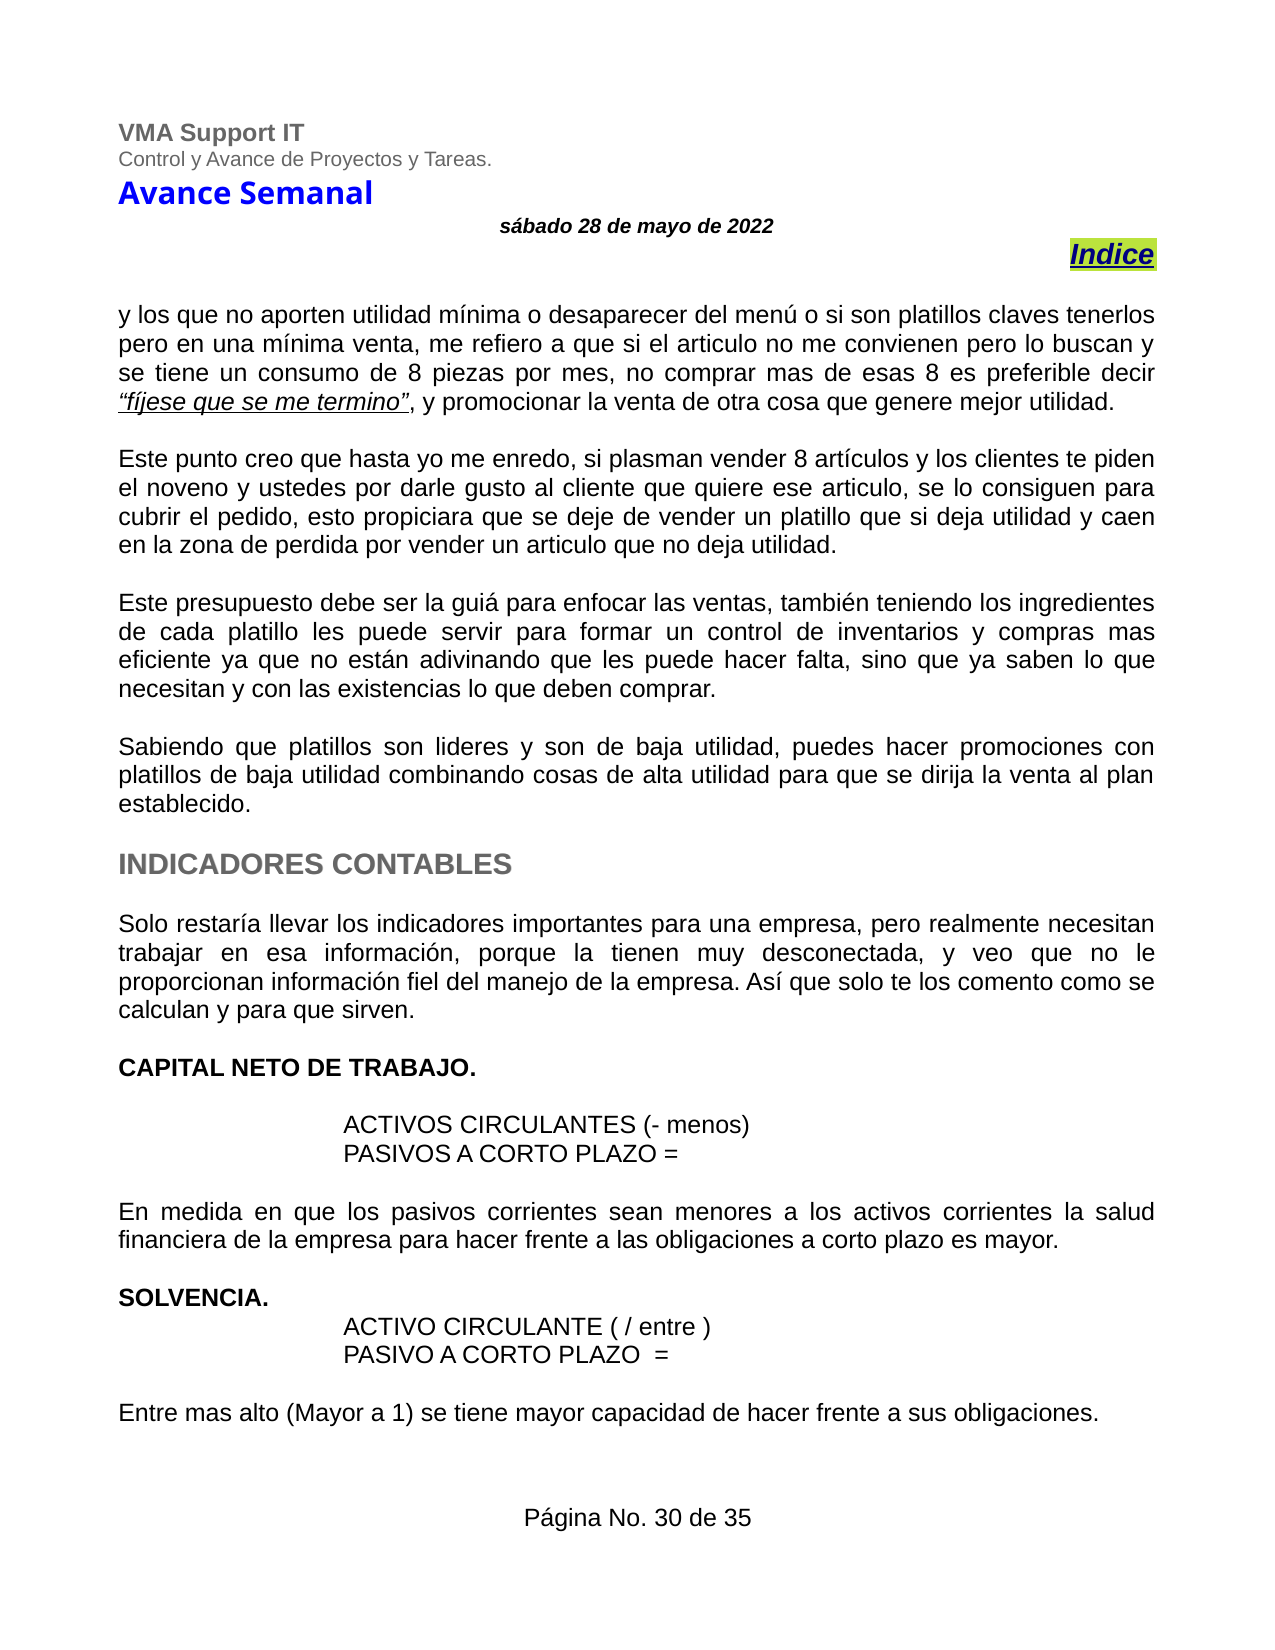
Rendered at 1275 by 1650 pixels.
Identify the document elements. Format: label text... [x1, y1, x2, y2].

text Solo restaría llevar los indicadores importantes para una empresa, pero realmente necesitan trabajar en esa información, porque la tienen muy desconectada, y veo que no le proporcionan información fiel del manejo de la empresa. Así que solo te los comento como se calculan y para que sirven. [118, 909, 1157, 1024]
text Sabiendo que platillos son lideres y son de baja utilidad, puedes hacer promociones con platillos de baja utilidad combinando cosas de alta utilidad para que se dirija la venta al plan establecido. [118, 732, 1157, 818]
subtitle INDICADORES CONTABLES [118, 847, 1157, 880]
text CAPITAL NETO DE TRABAJO. [118, 1053, 1157, 1082]
text Entre mas alto (Mayor a 1) se tiene mayor capacidad de hacer frente a sus obligaciones. [118, 1398, 1157, 1427]
text Este presupuesto debe ser la guiá para enfocar las ventas, también teniendo los ingredientes de cada platillo les puede servir para formar un control de inventarios y compras mas eficiente ya que no están adivinando que les puede hacer falta, sino que ya saben lo que necesitan y con las existencias lo que deben comprar. [118, 588, 1157, 703]
text Este punto creo que hasta yo me enredo, si plasman vender 8 artículos y los clientes te piden el noveno y ustedes por darle gusto al cliente que quiere ese articulo, se lo consiguen para cubrir el pedido, esto propiciara que se deje de vender un platillo que si deja utilidad y caen en la zona de perdida por vender un articulo que no deja utilidad. [118, 444, 1157, 559]
text En medida en que los pasivos corrientes sean menores a los activos corrientes la salud financiera de la empresa para hacer frente a las obligaciones a corto plazo es mayor. [118, 1197, 1157, 1254]
text PASIVO A CORTO PLAZO = [118, 1340, 1157, 1369]
text ACTIVO CIRCULANTE ( / entre ) [118, 1312, 1157, 1340]
text y los que no aporten utilidad mínima o desaparecer del menú o si son platillos claves tenerlos pero en una mínima venta, me refiero a que si el articulo no me convienen pero lo buscan y se tiene un consumo de 8 piezas por mes, no comprar mas de esas 8 es preferible decir “fíjese que se me termino”, y promocionar la venta de otra cosa que genere mejor utilidad. [118, 300, 1157, 415]
text PASIVOS A CORTO PLAZO = [118, 1139, 1157, 1168]
text ACTIVOS CIRCULANTES (- menos) [118, 1110, 1157, 1139]
text SOLVENCIA. [118, 1283, 1157, 1312]
